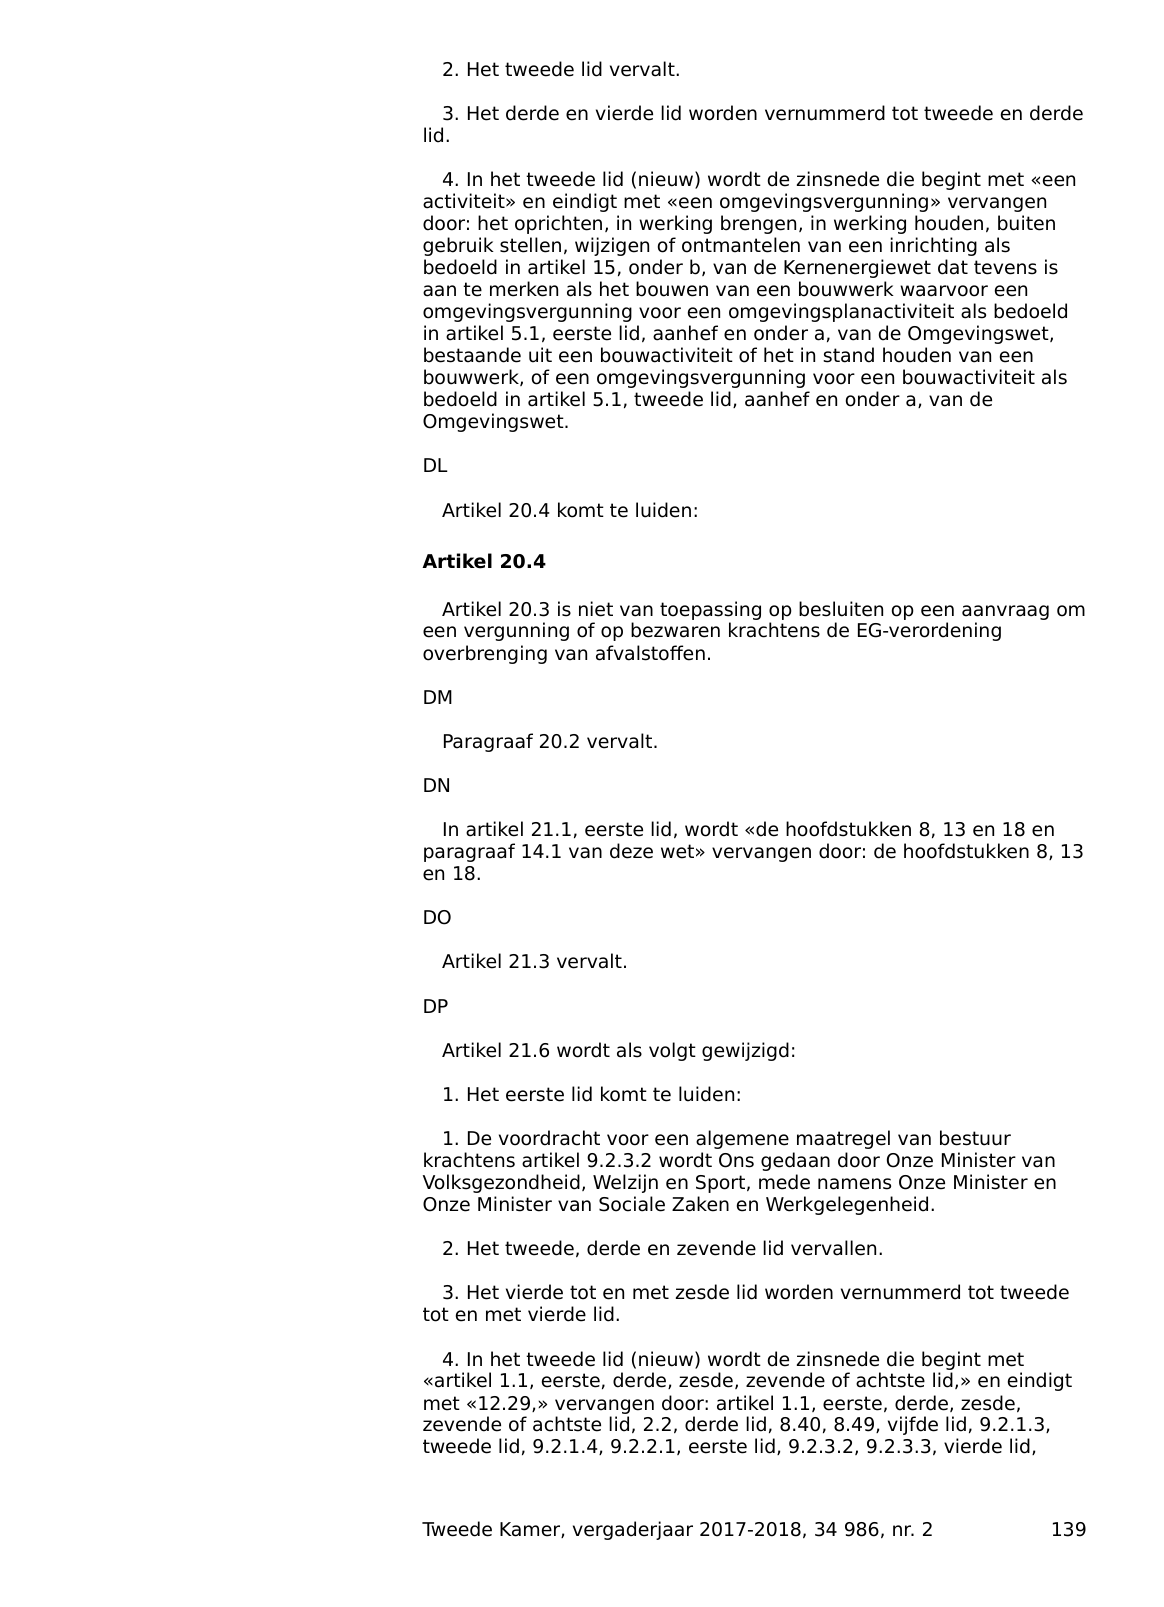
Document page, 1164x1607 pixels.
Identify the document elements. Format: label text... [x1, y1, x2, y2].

text DO [422, 907, 1087, 929]
text 2. Het tweede lid vervalt. [422, 59, 1087, 81]
text 1. Het eerste lid komt te luiden: [422, 1084, 1087, 1106]
text DP [422, 996, 1087, 1017]
text DN [422, 775, 1087, 797]
text Artikel 20.4 komt te luiden: [422, 499, 1087, 521]
text 3. Het vierde tot en met zesde lid worden vernummerd tot tweede tot en met vierde lid. [422, 1282, 1087, 1326]
text Artikel 21.6 wordt als volgt gewijzigd: [422, 1040, 1087, 1062]
text 4. In het tweede lid (nieuw) wordt de zinsnede die begint met «een activiteit» en eindigt met «een omgevingsvergunning» vervangen door: het oprichten, in werking brengen, in werking houden, buiten gebruik stellen, wijzigen of ontmantelen van een inrichting als bedoeld in artikel 15, onder b, van de Kernenergiewet dat tevens is aan te merken als het bouwen van een bouwwerk waarvoor een omgevingsvergunning voor een omgevingsplanactiviteit als bedoeld in artikel 5.1, eerste lid, aanhef en onder a, van de Omgevingswet, bestaande uit een bouwactiviteit of het in stand houden van een bouwwerk, of een omgevingsvergunning voor een bouwactiviteit als bedoeld in artikel 5.1, tweede lid, aanhef en onder a, van de Omgevingswet. [422, 169, 1087, 433]
text Artikel 20.3 is niet van toepassing op besluiten op een aanvraag om een vergunning of op bezwaren krachtens de EG-verordening overbrenging van afvalstoffen. [422, 598, 1087, 664]
text 3. Het derde en vierde lid worden vernummerd tot tweede en derde lid. [422, 103, 1087, 147]
text In artikel 21.1, eerste lid, wordt «de hoofdstukken 8, 13 en 18 en paragraaf 14.1 van deze wet» vervangen door: de hoofdstukken 8, 13 en 18. [422, 819, 1087, 885]
text 2. Het tweede, derde en zevende lid vervallen. [422, 1238, 1087, 1260]
text Artikel 21.3 vervalt. [422, 951, 1087, 973]
text 4. In het tweede lid (nieuw) wordt de zinsnede die begint met «artikel 1.1, eerste, derde, zesde, zevende of achtste lid,» en eindigt met «12.29,» vervangen door: artikel 1.1, eerste, derde, zesde, zevende of achtste lid, 2.2, derde lid, 8.40, 8.49, vijfde lid, 9.2.1.3, tweede lid, 9.2.1.4, 9.2.2.1, eerste lid, 9.2.3.2, 9.2.3.3, vierde lid, [422, 1348, 1087, 1458]
text Paragraaf 20.2 vervalt. [422, 731, 1087, 753]
text 1. De voordracht voor een algemene maatregel van bestuur krachtens artikel 9.2.3.2 wordt Ons gedaan door Onze Minister van Volksgezondheid, Welzijn en Sport, mede namens Onze Minister en Onze Minister van Sociale Zaken en Werkgelegenheid. [422, 1128, 1087, 1216]
subtitle Artikel 20.4 [422, 551, 1087, 573]
text DM [422, 687, 1087, 708]
text DL [422, 455, 1087, 477]
